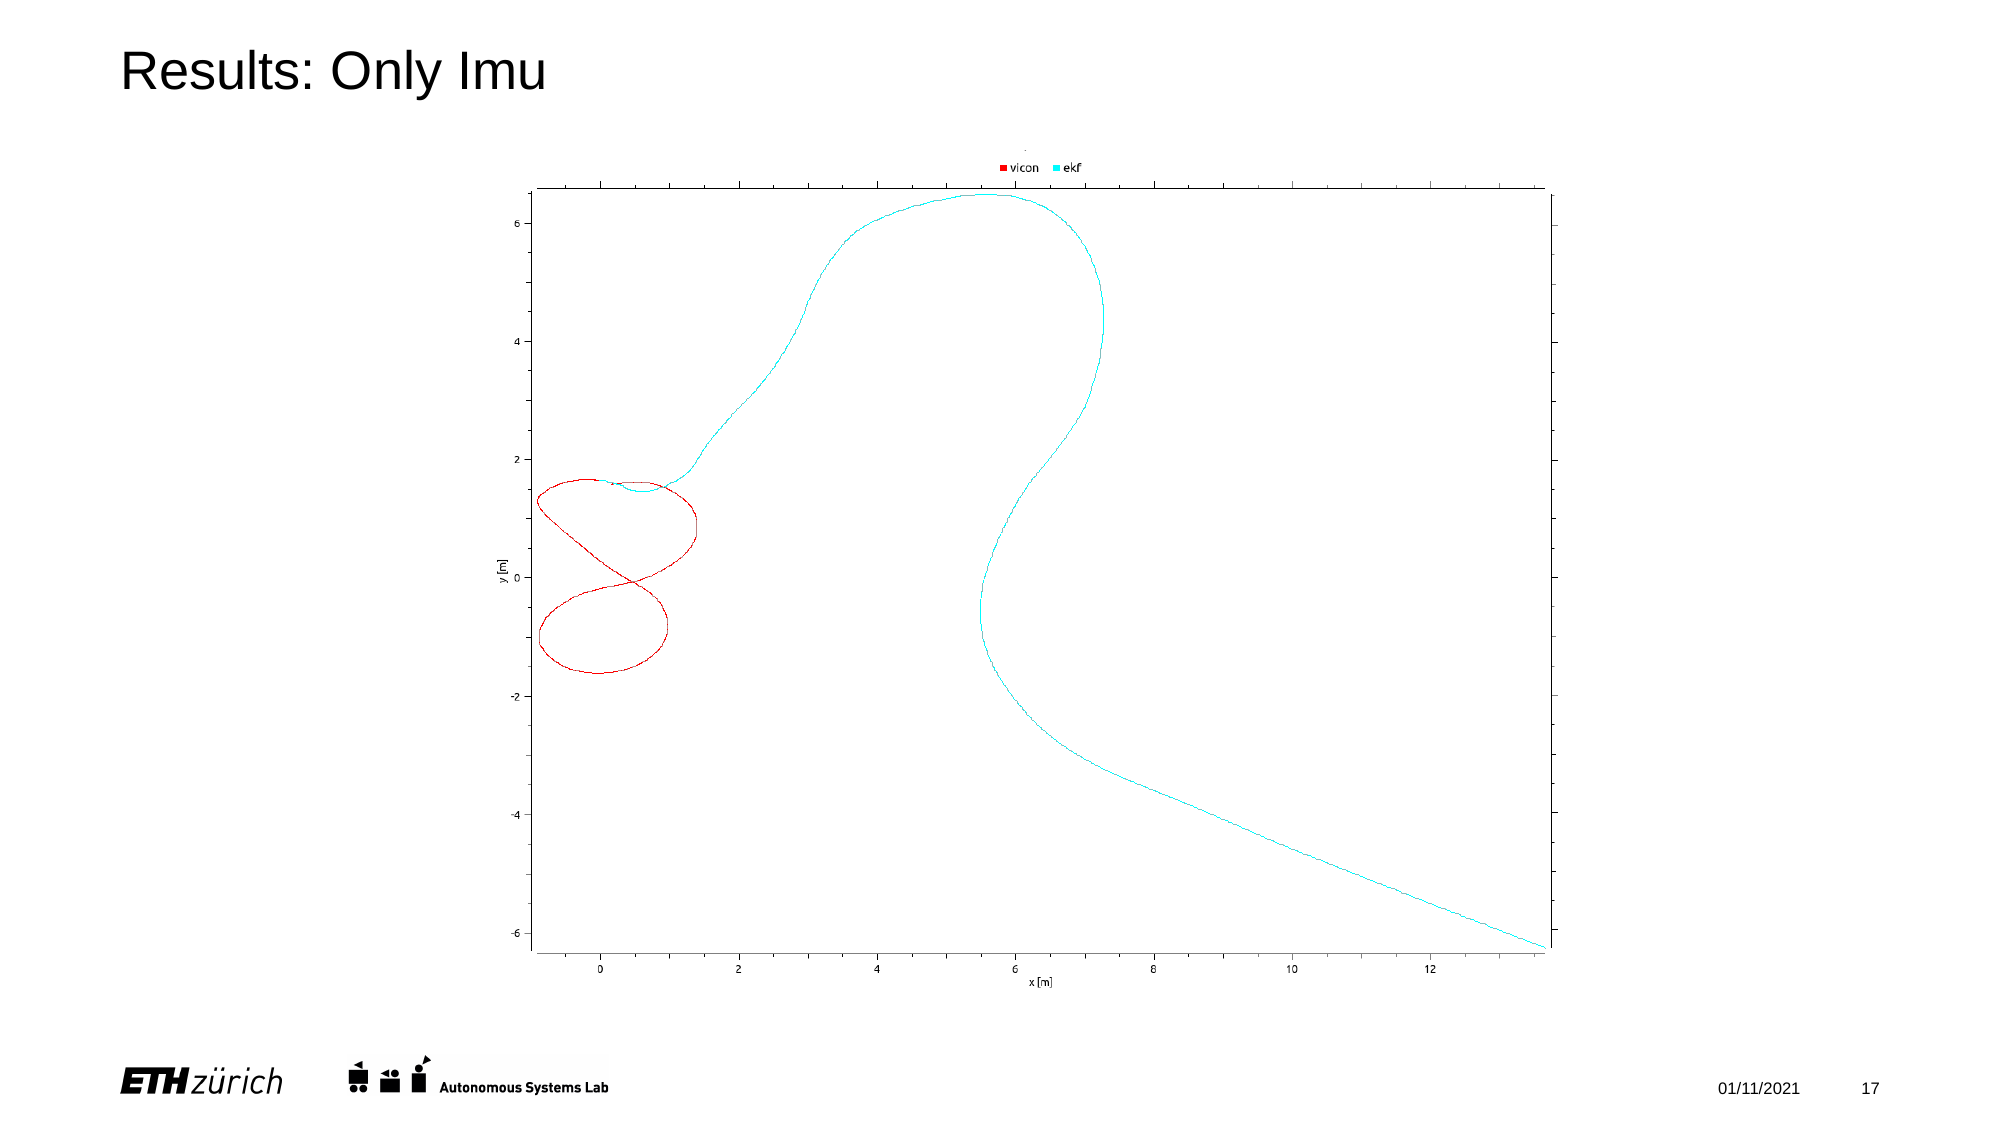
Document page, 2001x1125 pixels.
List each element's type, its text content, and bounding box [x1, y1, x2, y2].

slide_number [1827, 1069, 1880, 1106]
picture [120, 1067, 282, 1094]
picture [495, 149, 1559, 988]
title Results: Only Imu [120, 42, 1880, 191]
slide_number 01/11/2021 [1718, 1069, 1819, 1106]
